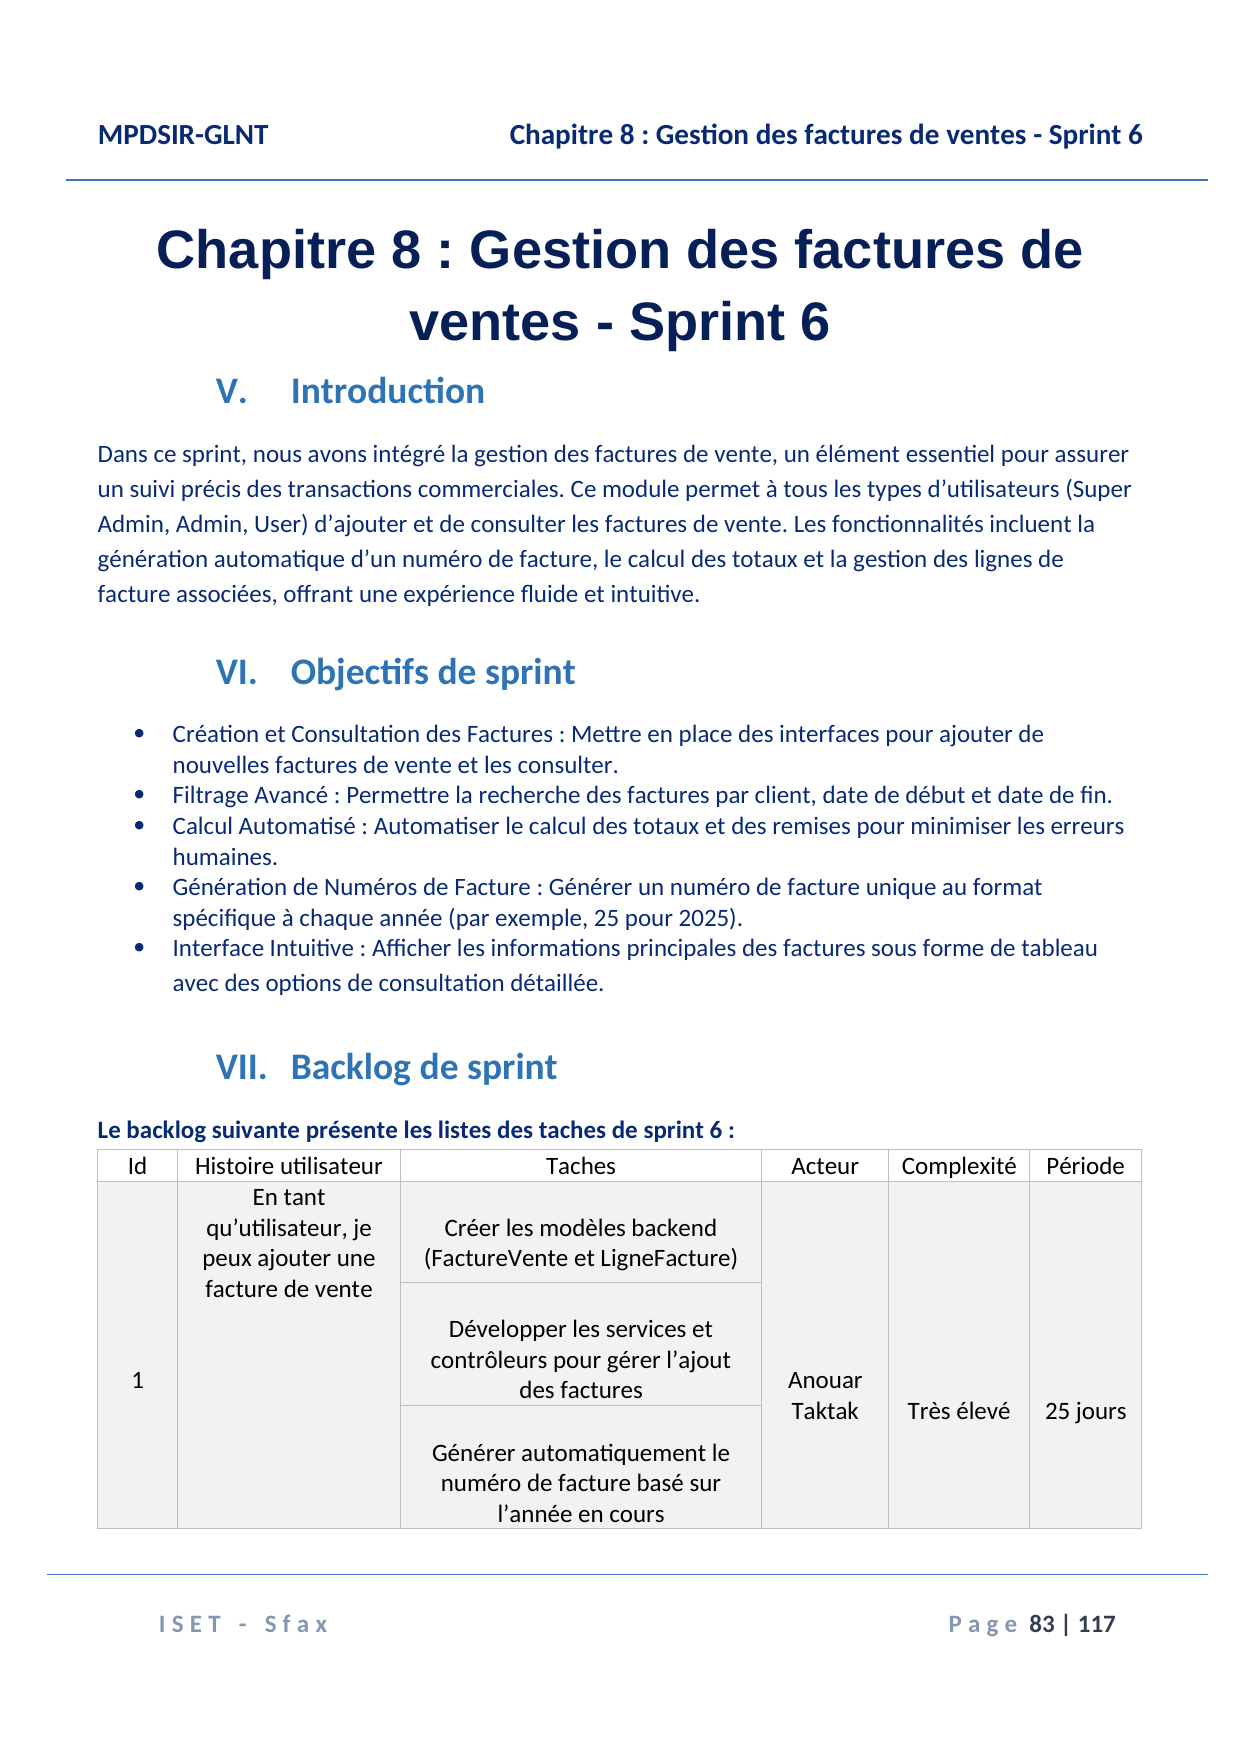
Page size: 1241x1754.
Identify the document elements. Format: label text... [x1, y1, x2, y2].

table_header Période [1030, 1150, 1141, 1181]
subtitle Introduction [216, 367, 1143, 413]
table_cell Générer automatiquement le numéro de facture basé sur l’année en cours [401, 1406, 761, 1528]
table_cell Très élevé [889, 1182, 1029, 1528]
table_cell 1 [98, 1182, 177, 1528]
table_cell Développer les services et contrôleurs pour gérer l’ajout des factures [401, 1283, 761, 1405]
table_cell Anouar Taktak [762, 1182, 888, 1528]
list Génération de Numéros de Facture : Générer un numéro de facture unique au format spécifique à chaque année (par exemple, 25 pour 2025). [135, 871, 1143, 932]
table_header Histoire utilisateur [178, 1150, 400, 1181]
table_header Acteur [762, 1150, 888, 1181]
text Le backlog suivante présente les listes des taches de sprint 6 : [97, 1114, 1143, 1144]
table_cell 25 jours [1030, 1182, 1141, 1528]
list Interface Intuitive : Afficher les informations principales des factures sous forme de tableau avec des options de consultation détaillée. [135, 932, 1143, 998]
table_header Taches [401, 1150, 761, 1181]
subtitle Objectifs de sprint [216, 648, 1143, 693]
text Dans ce sprint, nous avons intégré la gestion des factures de vente, un élément essentiel pour assurer un suivi précis des transactions commerciales. Ce module permet à tous les types d’utilisateurs (Super Admin, Admin, User) d’ajouter et de consulter les factures de vente. Les fonctionnalités incluent la génération automatique d’un numéro de facture, le calcul des totaux et la gestion des lignes de facture associées, offrant une expérience fluide et intuitive. [97, 438, 1143, 608]
table_cell Créer les modèles backend (FactureVente et LigneFacture) [401, 1182, 761, 1282]
subtitle Chapitre 8 : Gestion des factures de ventes - Sprint 6 [97, 217, 1143, 351]
list Filtrage Avancé : Permettre la recherche des factures par client, date de début et date de fin. [135, 779, 1143, 810]
table_header Id [98, 1150, 177, 1181]
table_header Complexité [889, 1150, 1029, 1181]
list Calcul Automatisé : Automatiser le calcul des totaux et des remises pour minimiser les erreurs humaines. [135, 810, 1143, 871]
list Création et Consultation des Factures : Mettre en place des interfaces pour ajouter de nouvelles factures de vente et les consulter. [135, 718, 1143, 779]
subtitle Backlog de sprint [216, 1043, 1143, 1089]
table_cell En tant qu’utilisateur, je peux ajouter une facture de vente [178, 1182, 400, 1528]
